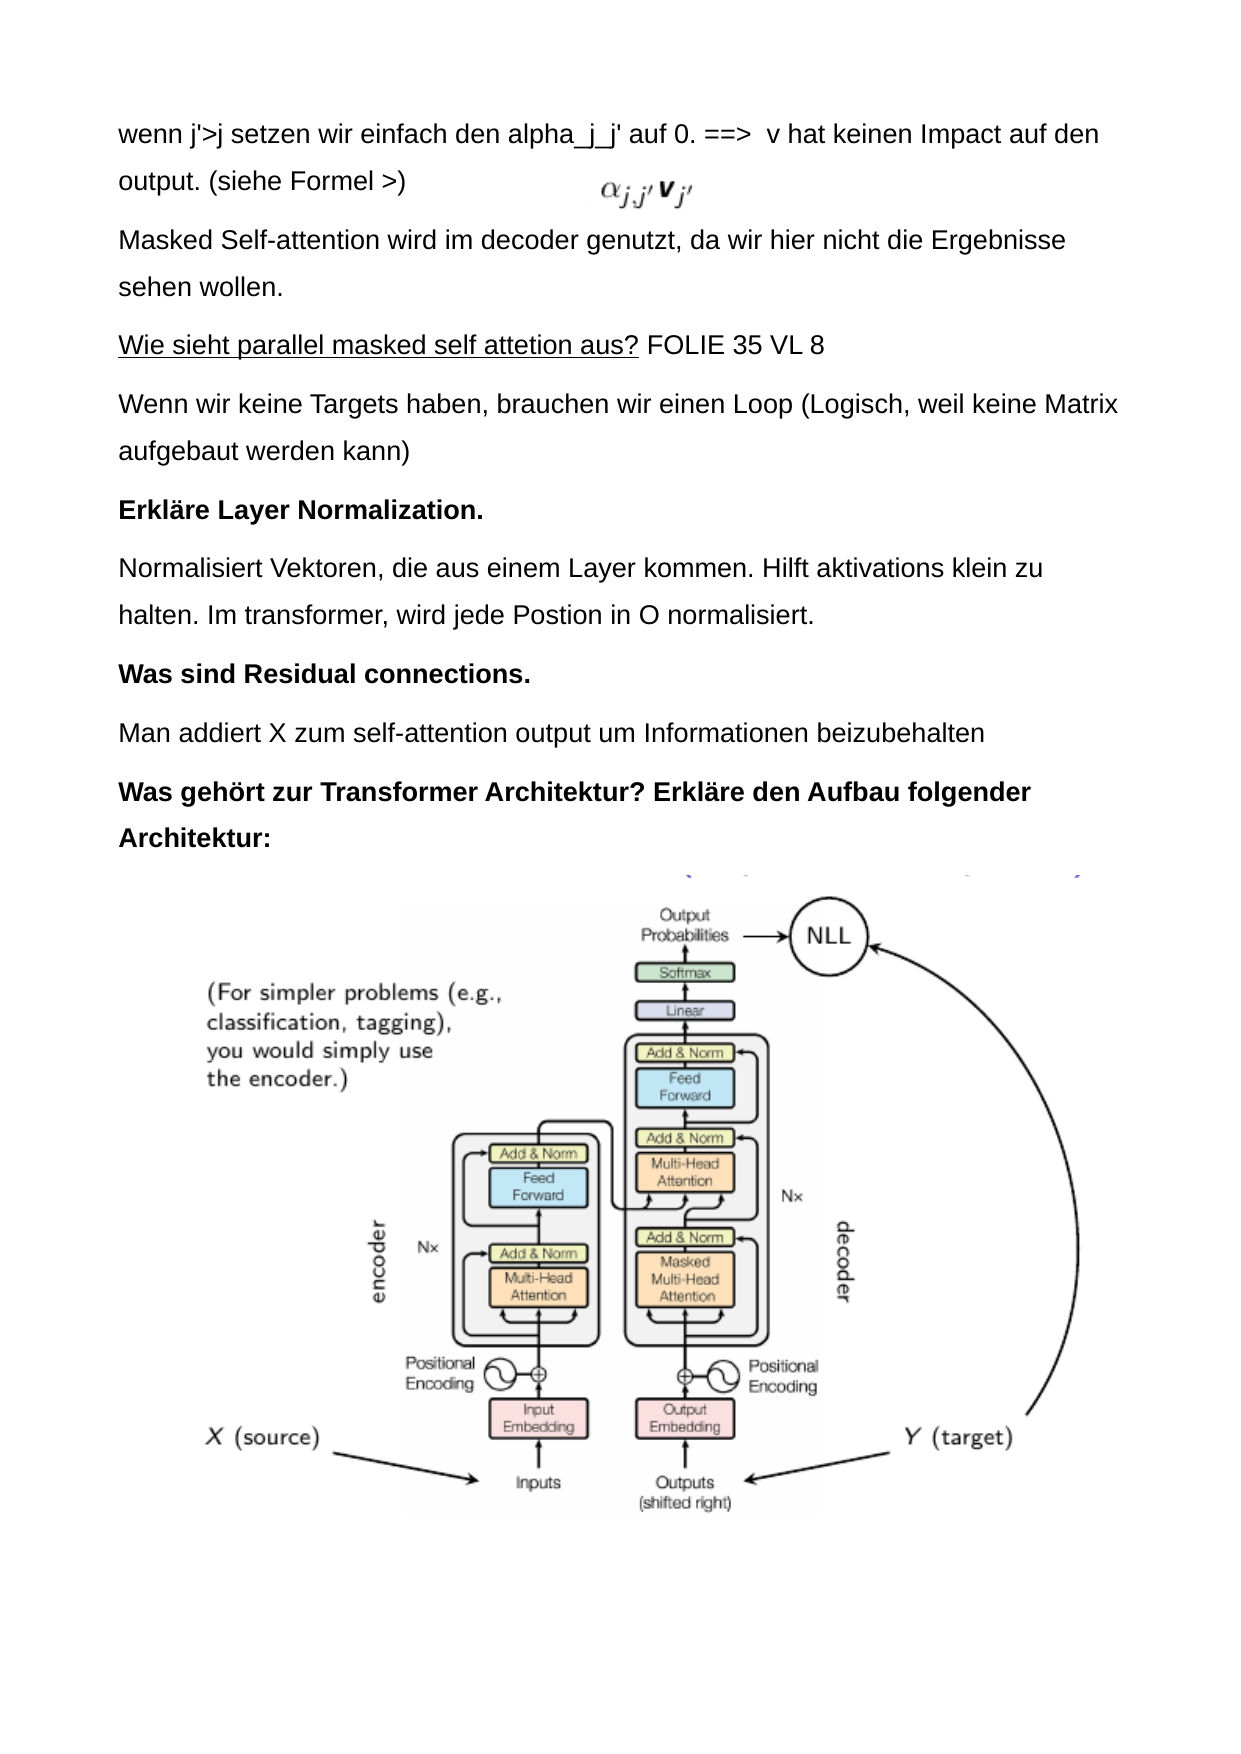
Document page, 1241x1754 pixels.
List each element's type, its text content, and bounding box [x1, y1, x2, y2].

text Normalisiert Vektoren, die aus einem Layer kommen. Hilft aktivations klein zu halten. Im transformer, wird jede Postion in O normalisiert. [118, 552, 1122, 631]
text Masked Self-attention wird im decoder genutzt, da wir hier nicht die Ergebnisse sehen wollen. [118, 224, 1122, 302]
text Was gehört zur Transformer Architektur? Erkläre den Aufbau folgender Architektur: [118, 776, 1122, 854]
text wenn j'>j setzen wir einfach den alpha_j_j' auf 0. ==> v hat keinen Impact auf den output. (siehe Formel >) [118, 118, 1122, 196]
text Erkläre Layer Normalization. [118, 494, 1122, 525]
text Man addiert X zum self-attention output um Informationen beizubehalten [118, 717, 1122, 748]
text Was sind Residual connections. [118, 658, 1122, 689]
text Wenn wir keine Targets haben, brauchen wir einen Loop (Logisch, weil keine Matrix aufgebaut werden kann) [118, 388, 1122, 466]
picture [591, 161, 711, 221]
text Wie sieht parallel masked self attetion aus? FOLIE 35 VL 8 [118, 329, 1122, 361]
picture [148, 875, 1092, 1537]
